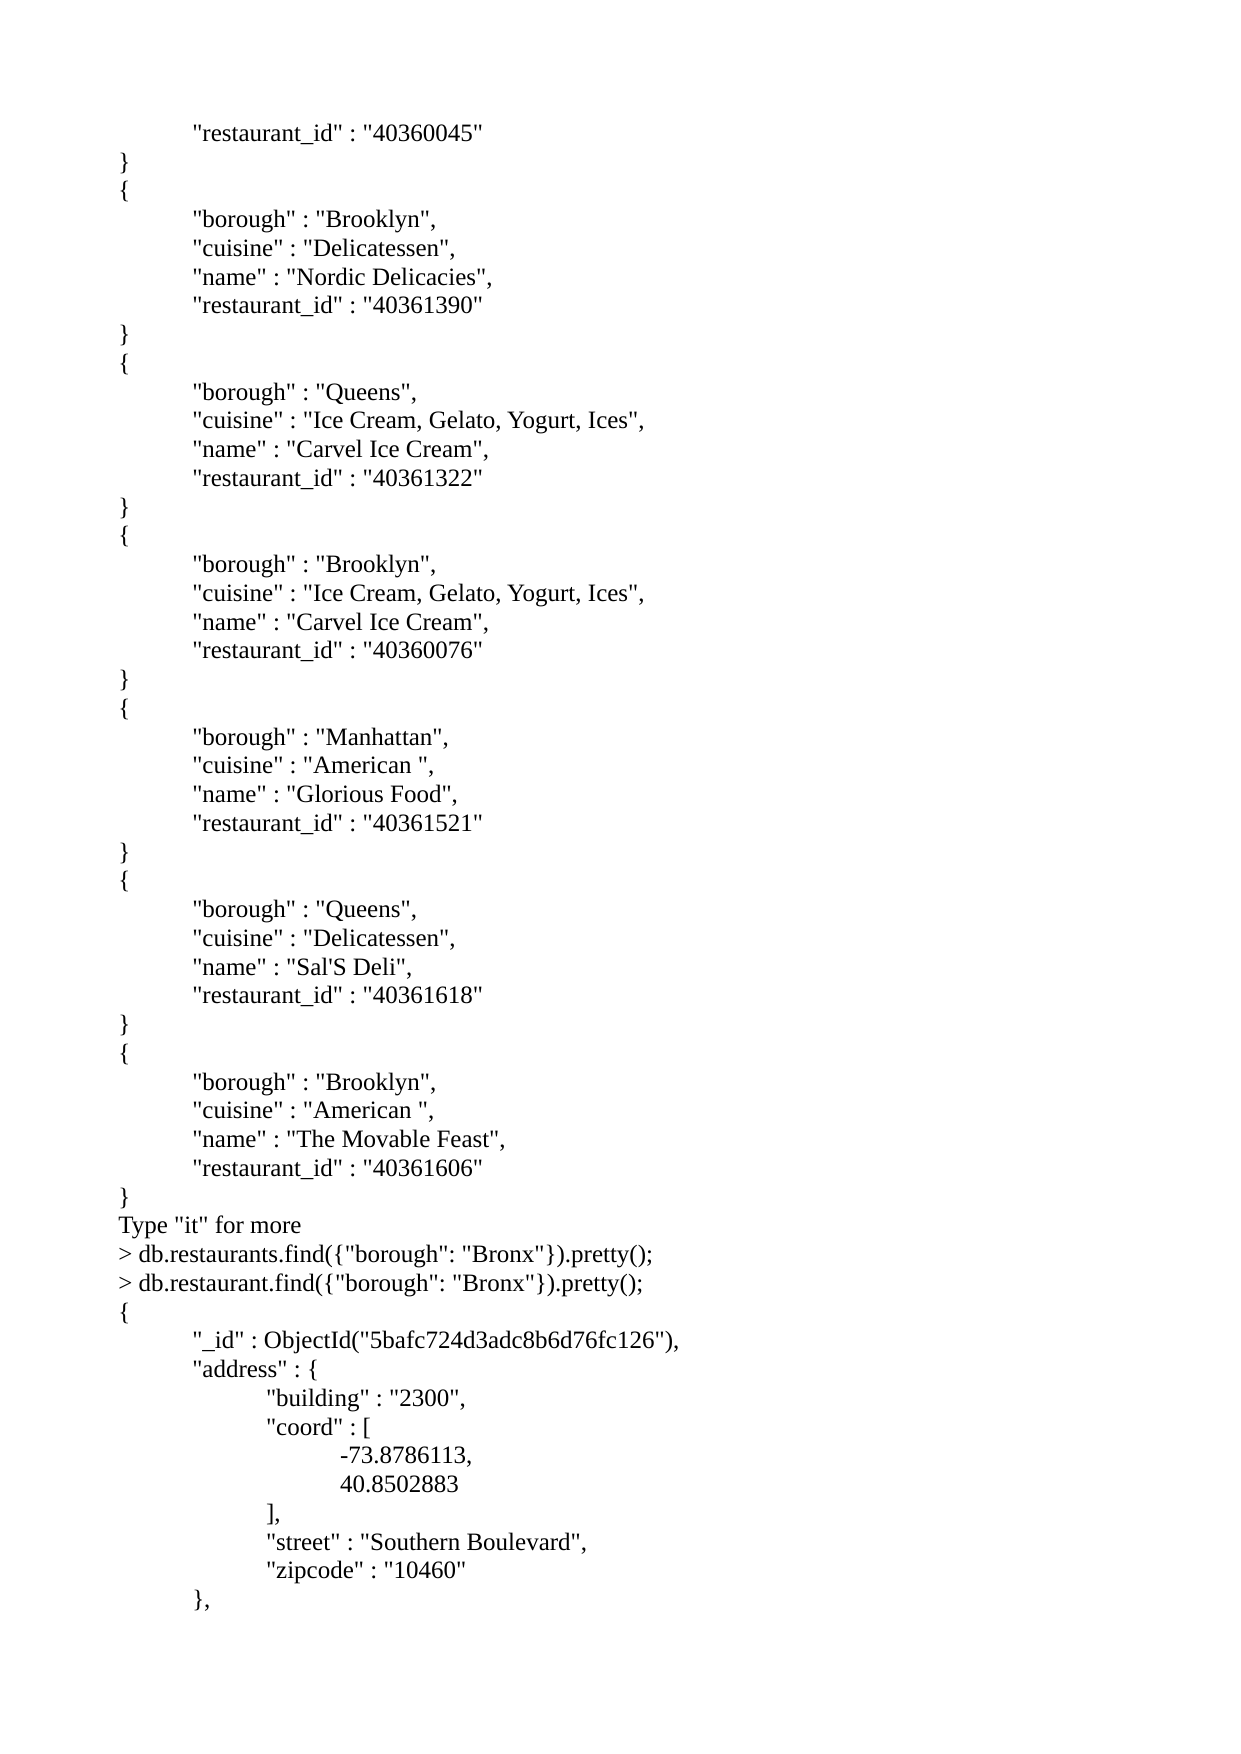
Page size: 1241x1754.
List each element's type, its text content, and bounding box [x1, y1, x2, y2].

text "borough" : "Queens", [118, 894, 1122, 923]
text "cuisine" : "American ", [118, 751, 1122, 779]
text "restaurant_id" : "40360045" [118, 118, 1122, 147]
text "borough" : "Brooklyn", [118, 204, 1122, 233]
text "borough" : "Brooklyn", [118, 1067, 1122, 1096]
text ], [118, 1498, 1122, 1527]
text "cuisine" : "American ", [118, 1096, 1122, 1124]
text "restaurant_id" : "40360076" [118, 636, 1122, 664]
text { [118, 1038, 1122, 1067]
text "restaurant_id" : "40361606" [118, 1153, 1122, 1182]
text "zipcode" : "10460" [118, 1556, 1122, 1584]
text -73.8786113, [118, 1441, 1122, 1469]
text { [118, 866, 1122, 894]
text }, [118, 1584, 1122, 1613]
text "address" : { [118, 1354, 1122, 1383]
text "cuisine" : "Delicatessen", [118, 923, 1122, 952]
text > db.restaurant.find({"borough": "Bronx"}).pretty(); [118, 1268, 1122, 1297]
text { [118, 1297, 1122, 1326]
text { [118, 176, 1122, 204]
text "restaurant_id" : "40361618" [118, 981, 1122, 1009]
text } [118, 492, 1122, 521]
text "name" : "Glorious Food", [118, 779, 1122, 808]
text "name" : "Nordic Delicacies", [118, 262, 1122, 291]
text "name" : "Carvel Ice Cream", [118, 607, 1122, 636]
text Type "it" for more [118, 1211, 1122, 1239]
text 40.8502883 [118, 1469, 1122, 1498]
text "name" : "Sal'S Deli", [118, 952, 1122, 981]
text "cuisine" : "Ice Cream, Gelato, Yogurt, Ices", [118, 578, 1122, 607]
text "cuisine" : "Delicatessen", [118, 233, 1122, 262]
text "street" : "Southern Boulevard", [118, 1527, 1122, 1556]
text } [118, 664, 1122, 693]
text > db.restaurants.find({"borough": "Bronx"}).pretty(); [118, 1239, 1122, 1268]
text } [118, 1009, 1122, 1038]
text } [118, 319, 1122, 348]
text "name" : "The Movable Feast", [118, 1124, 1122, 1153]
text } [118, 1182, 1122, 1211]
text { [118, 693, 1122, 722]
text } [118, 147, 1122, 176]
text "restaurant_id" : "40361390" [118, 291, 1122, 319]
text "_id" : ObjectId("5bafc724d3adc8b6d76fc126"), [118, 1326, 1122, 1354]
text { [118, 521, 1122, 549]
text "building" : "2300", [118, 1383, 1122, 1412]
text "restaurant_id" : "40361521" [118, 808, 1122, 837]
text "coord" : [ [118, 1412, 1122, 1441]
text "cuisine" : "Ice Cream, Gelato, Yogurt, Ices", [118, 406, 1122, 434]
text } [118, 837, 1122, 866]
text { [118, 348, 1122, 377]
text "borough" : "Brooklyn", [118, 549, 1122, 578]
text "name" : "Carvel Ice Cream", [118, 434, 1122, 463]
text "borough" : "Queens", [118, 377, 1122, 406]
text "borough" : "Manhattan", [118, 722, 1122, 751]
text "restaurant_id" : "40361322" [118, 463, 1122, 492]
